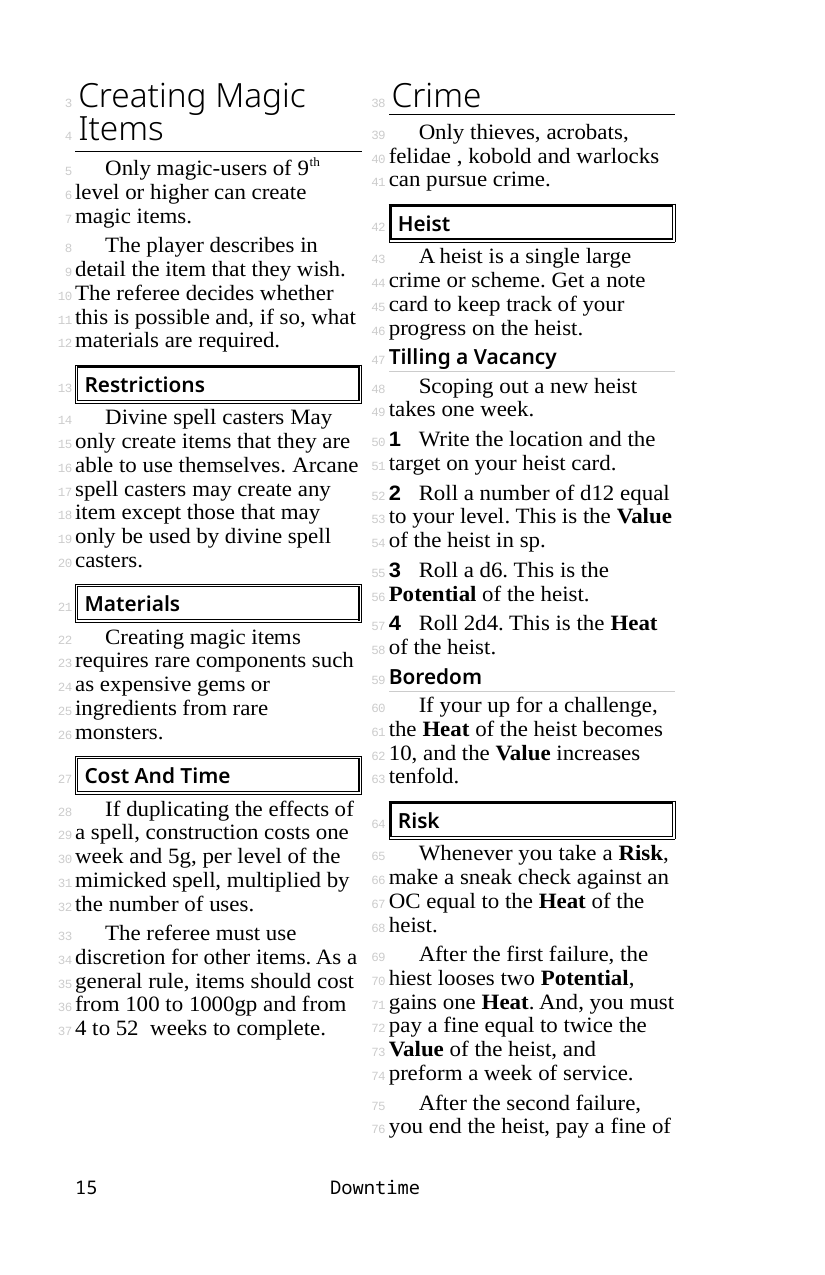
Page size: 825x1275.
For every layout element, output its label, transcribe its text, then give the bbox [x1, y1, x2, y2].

subtitle Tilling a Vacancy [388, 343, 675, 371]
subtitle creating magic Items [75, 75, 362, 151]
text After the second failure, you end the heist, pay a fine of [388, 1091, 675, 1139]
list Roll 2d4. This is the heat of the heist. [388, 612, 675, 659]
text A heist is a single large crime or scheme. Get a note card to keep track of your progress on the heist. [388, 245, 675, 340]
text The player describes in detail the item that they wish. The referee decides whether this is possible and, if so, what materials are required. [75, 234, 362, 353]
text If your up for a challenge, the Heat of the heist becomes 10, and the value increases tenfold. [388, 694, 675, 789]
subtitle crime [388, 75, 675, 114]
text Whenever you take a risk, make a sneak check against an OC equal to the heat of the heist. [388, 842, 675, 937]
list Roll a d6. This is the potential of the heist. [388, 558, 675, 606]
subtitle Restrictions [78, 368, 358, 400]
text Divine spell casters May only create items that they are able to use themselves. Arcane spell casters may create any item except those that may only be used by divine spell casters. [75, 406, 362, 572]
text The referee must use discretion for other items. As a general rule, items should cost from 100 to 1000gp and from 4 to 52 weeks to complete. [75, 922, 362, 1040]
text Only thieves, acrobats, felidae , kobold and warlocks can pursue crime. [388, 120, 675, 192]
list Roll a number of d12 equal to your level. This is the value of the heist in sp. [388, 481, 675, 552]
text Scoping out a new heist takes one week. [388, 374, 675, 422]
subtitle Boredom [388, 662, 675, 691]
list Write the location and the target on your heist card. [388, 428, 675, 475]
text After the first failure, the hiest looses two potential, gains one heat. And, you must pay a fine equal to twice the value of the heist, and preform a week of service. [388, 943, 675, 1085]
text Only magic-users of 9th level or higher can create magic items. [75, 157, 362, 228]
subtitle Heist [392, 207, 672, 238]
text If duplicating the effects of a spell, construction costs one week and 5g, per level of the mimicked spell, multiplied by the number of uses. [75, 797, 362, 916]
subtitle Risk [392, 804, 672, 836]
text Creating magic items requires rare components such as expensive gems or ingredients from rare monsters. [75, 625, 362, 744]
